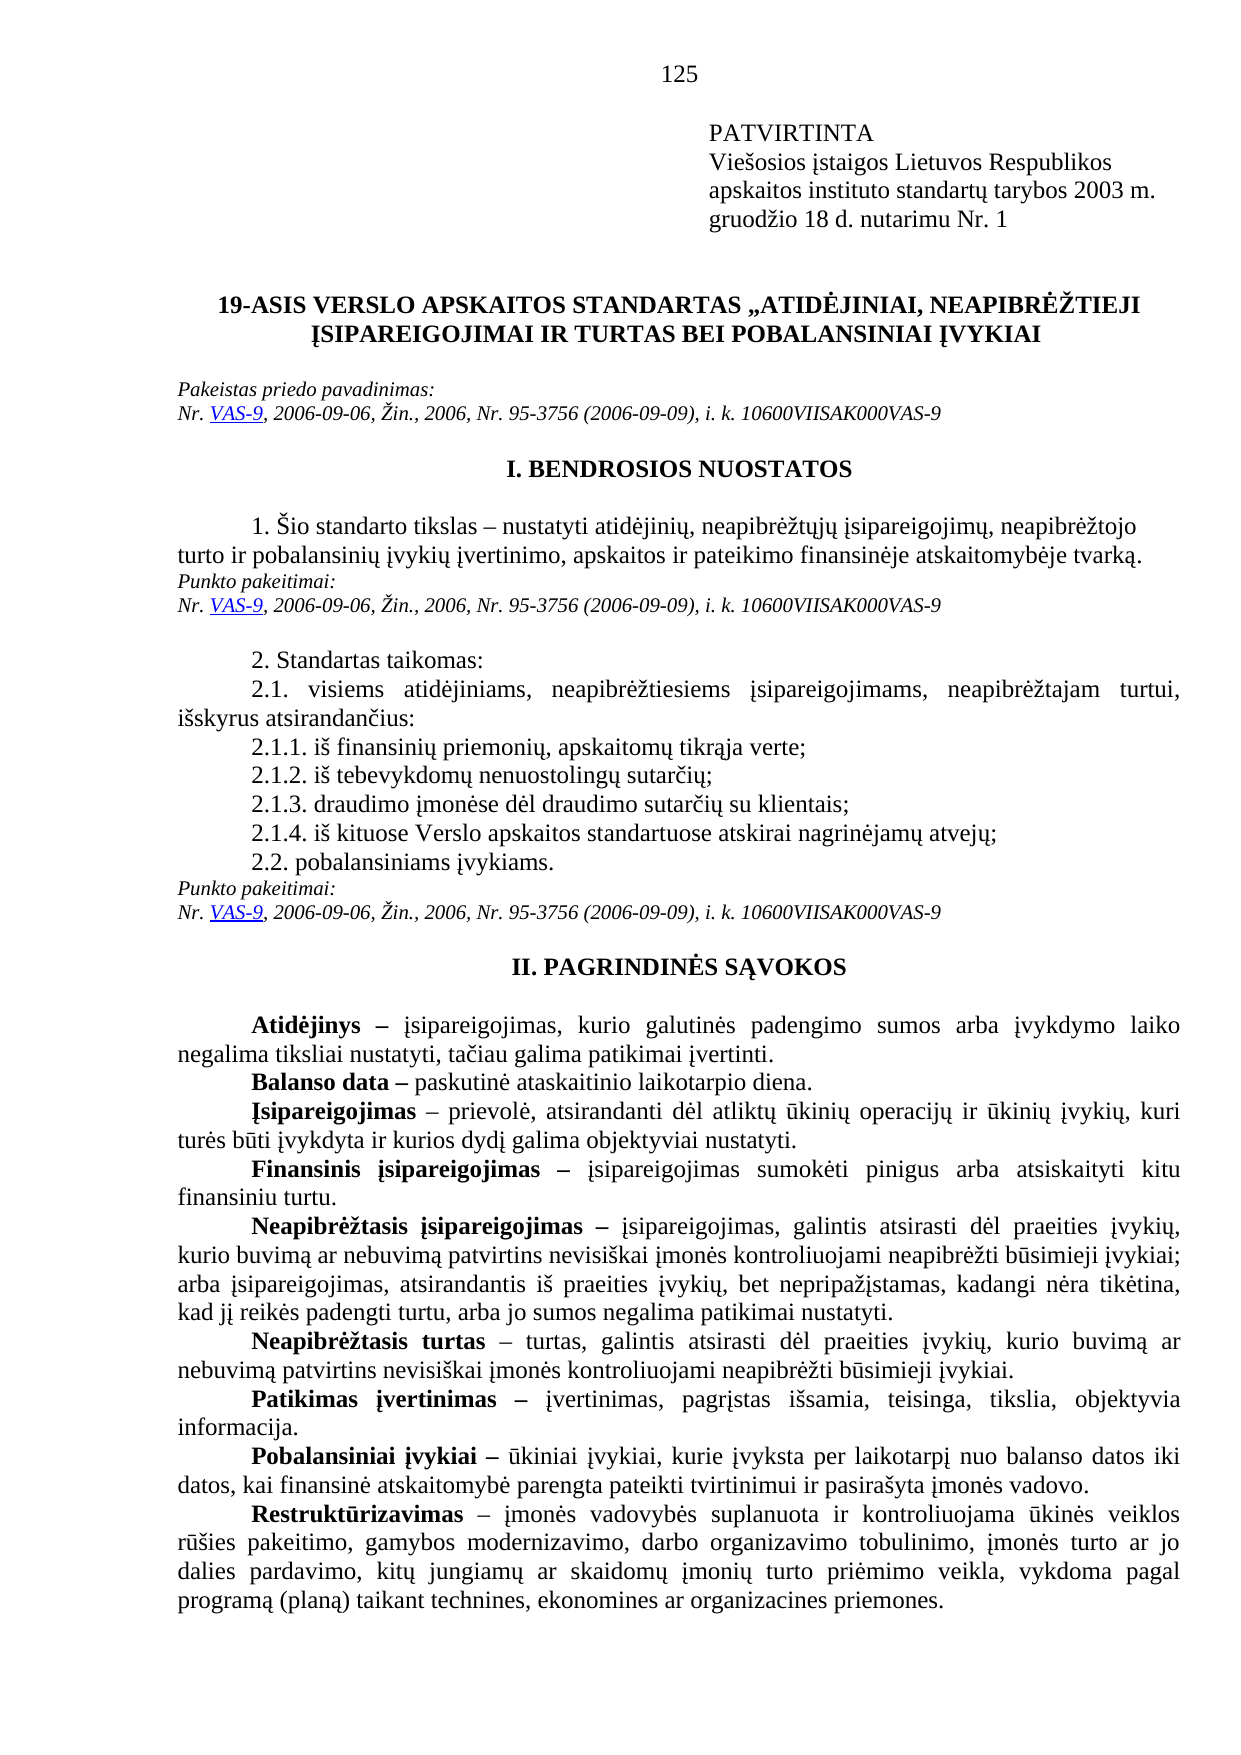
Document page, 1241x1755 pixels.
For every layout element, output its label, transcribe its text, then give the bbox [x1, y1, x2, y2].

text Atidėjinys – įsipareigojimas, kurio galutinės padengimo sumos arba įvykdymo laiko negalima tiksliai nustatyti, tačiau galima patikimai įvertinti. [177, 1010, 1181, 1067]
text Finansinis įsipareigojimas – įsipareigojimas sumokėti pinigus arba atsiskaityti kitu finansiniu turtu. [177, 1154, 1181, 1211]
text 2.1.4. iš kituose Verslo apskaitos standartuose atskirai nagrinėjamų atvejų; [177, 818, 1181, 847]
text 2. Standartas taikomas: [177, 646, 1181, 674]
text 2.1.3. draudimo įmonėse dėl draudimo sutarčių su klientais; [177, 789, 1181, 818]
text apskaitos instituto standartų tarybos 2003 m. [177, 176, 1181, 204]
text Balanso data – paskutinė ataskaitinio laikotarpio diena. [177, 1067, 1181, 1096]
text 1. Šio standarto tikslas – nustatyti atidėjinių, neapibrėžtųjų įsipareigojimų, neapibrėžtojo turto ir pobalansinių įvykių įvertinimo, apskaitos ir pateikimo finansinėje atskaitomybėje tvarką. [177, 511, 1181, 569]
text Nr. VAS-9, 2006-09-06, Žin., 2006, Nr. 95-3756 (2006-09-09), i. k. 10600VIISAK000VAS-9 [177, 401, 1181, 425]
text Įsipareigojimas – prievolė, atsirandanti dėl atliktų ūkinių operacijų ir ūkinių įvykių, kuri turės būti įvykdyta ir kurios dydį galima objektyviai nustatyti. [177, 1096, 1181, 1154]
text Patikimas įvertinimas – įvertinimas, pagrįstas išsamia, teisinga, tikslia, objektyvia informacija. [177, 1384, 1181, 1441]
text 19-ASIS VERSLO APSKAITOS STANDARTAS „ATIDĖJINIAI, NEAPIBRĖŽTIEJI ĮSIPAREIGOJIMAI IR TURTAS BEI POBALANSINIAI ĮVYKIAI [177, 291, 1181, 348]
text Neapibrėžtasis įsipareigojimas – įsipareigojimas, galintis atsirasti dėl praeities įvykių, kurio buvimą ar nebuvimą patvirtins nevisiškai įmonės kontroliuojami neapibrėžti būsimieji įvykiai; arba įsipareigojimas, atsirandantis iš praeities įvykių, bet nepripažįstamas, kadangi nėra tikėtina, kad jį reikės padengti turtu, arba jo sumos negalima patikimai nustatyti. [177, 1211, 1181, 1326]
text PATVIRTINTA [709, 118, 1181, 147]
text Nr. VAS-9, 2006-09-06, Žin., 2006, Nr. 95-3756 (2006-09-09), i. k. 10600VIISAK000VAS-9 [177, 593, 1181, 617]
text Punkto pakeitimai: [177, 876, 1181, 900]
text 2.1. visiems atidėjiniams, neapibrėžtiesiems įsipareigojimams, neapibrėžtajam turtui, išskyrus atsirandančius: [177, 674, 1181, 732]
text Punkto pakeitimai: [177, 569, 1181, 593]
text Nr. VAS-9, 2006-09-06, Žin., 2006, Nr. 95-3756 (2006-09-09), i. k. 10600VIISAK000VAS-9 [177, 900, 1181, 924]
text Neapibrėžtasis turtas – turtas, galintis atsirasti dėl praeities įvykių, kurio buvimą ar nebuvimą patvirtins nevisiškai įmonės kontroliuojami neapibrėžti būsimieji įvykiai. [177, 1326, 1181, 1384]
text 2.1.1. iš finansinių priemonių, apskaitomų tikrąja verte; [177, 732, 1181, 761]
text 2.2. pobalansiniams įvykiams. [177, 847, 1181, 876]
text gruodžio 18 d. nutarimu Nr. 1 [177, 204, 1181, 233]
text Restruktūrizavimas – įmonės vadovybės suplanuota ir kontroliuojama ūkinės veiklos rūšies pakeitimo, gamybos modernizavimo, darbo organizavimo tobulinimo, įmonės turto ar jo dalies pardavimo, kitų jungiamų ar skaidomų įmonių turto priėmimo veikla, vykdoma pagal programą (planą) taikant technines, ekonomines ar organizacines priemones. [177, 1499, 1181, 1614]
text II. PAGRINDINĖS SĄVOKOS [177, 952, 1181, 981]
text Pobalansiniai įvykiai – ūkiniai įvykiai, kurie įvyksta per laikotarpį nuo balanso datos iki datos, kai finansinė atskaitomybė parengta pateikti tvirtinimui ir pasirašyta įmonės vadovo. [177, 1441, 1181, 1499]
text Viešosios įstaigos Lietuvos Respublikos [177, 147, 1181, 176]
text I. BENDROSIOS NUOSTATOS [177, 454, 1181, 482]
text Pakeistas priedo pavadinimas: [177, 377, 1181, 401]
text 2.1.2. iš tebevykdomų nenuostolingų sutarčių; [177, 761, 1181, 789]
